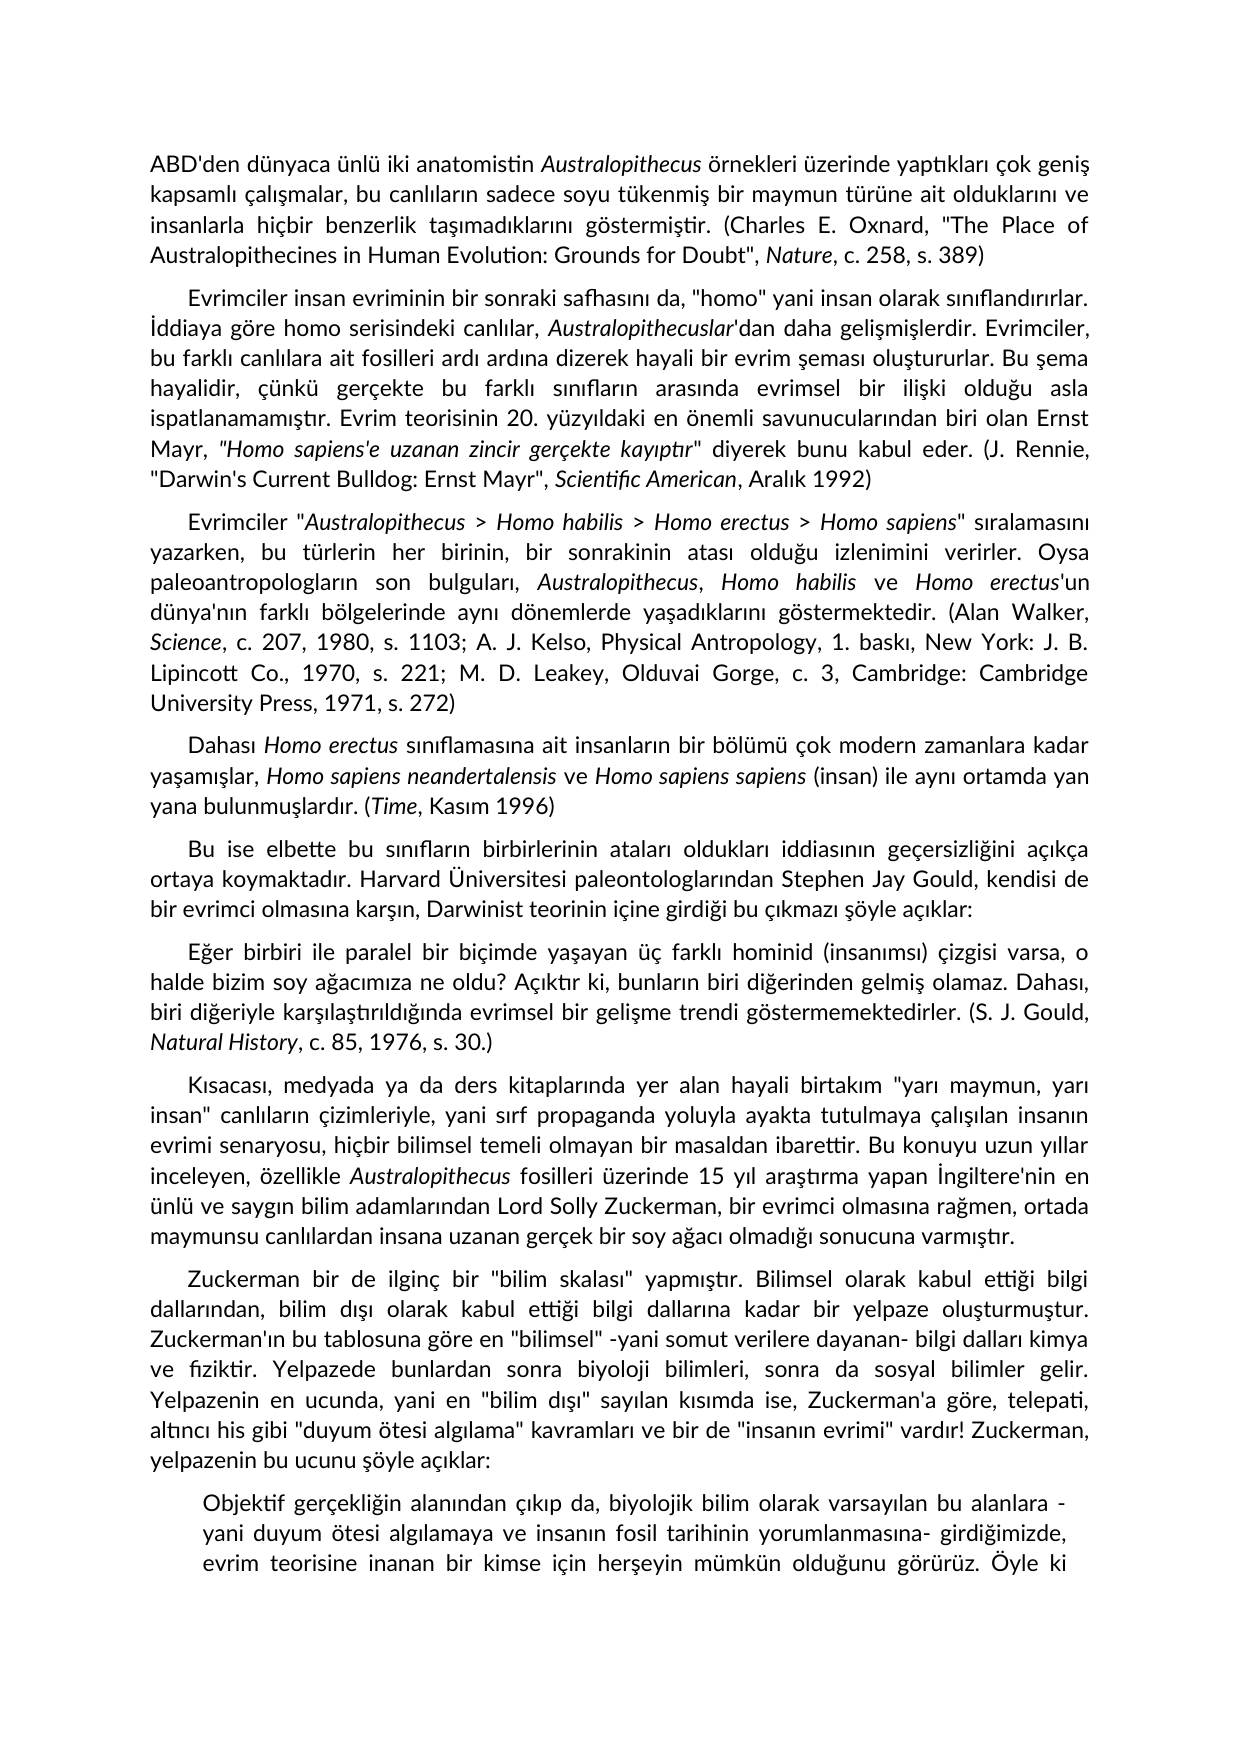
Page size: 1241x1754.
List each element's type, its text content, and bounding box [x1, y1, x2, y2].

text Zuckerman bir de ilginç bir "bilim skalası" yapmıştır. Bilimsel olarak kabul ettiği bilgi dallarından, bilim dışı olarak kabul ettiği bilgi dallarına kadar bir yelpaze oluşturmuştur. Zuckerman'ın bu tablosuna göre en "bilimsel" -yani somut verilere dayanan- bilgi dalları kimya ve fiziktir. Yelpazede bunlardan sonra biyoloji bilimleri, sonra da sosyal bilimler gelir. Yelpazenin en ucunda, yani en "bilim dışı" sayılan kısımda ise, Zuckerman'a göre, telepati, altıncı his gibi "duyum ötesi algılama" kavramları ve bir de "insanın evrimi" vardır! Zuckerman, yelpazenin bu ucunu şöyle açıklar: [150, 1264, 1090, 1473]
text Bu ise elbette bu sınıfların birbirlerinin ataları oldukları iddiasının geçersizliğini açıkça ortaya koymaktadır. Harvard Üniversitesi paleontologlarından Stephen Jay Gould, kendisi de bir evrimci olmasına karşın, Darwinist teorinin içine girdiği bu çıkmazı şöyle açıklar: [150, 834, 1090, 922]
text Dahası Homo erectus sınıflamasına ait insanların bir bölümü çok modern zamanlara kadar yaşamışlar, Homo sapiens neandertalensis ve Homo sapiens sapiens (insan) ile aynı ortamda yan yana bulunmuşlardır. (Time, Kasım 1996) [150, 731, 1090, 819]
text Eğer birbiri ile paralel bir biçimde yaşayan üç farklı hominid (insanımsı) çizgisi varsa, o halde bizim soy ağacımıza ne oldu? Açıktır ki, bunların biri diğerinden gelmiş olamaz. Dahası, biri diğeriyle karşılaştırıldığında evrimsel bir gelişme trendi göstermemektedirler. (S. J. Gould, Natural History, c. 85, 1976, s. 30.) [150, 937, 1090, 1056]
text Objektif gerçekliğin alanından çıkıp da, biyolojik bilim olarak varsayılan bu alanlara -yani duyum ötesi algılamaya ve insanın fosil tarihinin yorumlanmasına- girdiğimizde, evrim teorisine inanan bir kimse için herşeyin mümkün olduğunu görürüz. Öyle ki [202, 1488, 1068, 1576]
text Kısacası, medyada ya da ders kitaplarında yer alan hayali birtakım "yarı maymun, yarı insan" canlıların çizimleriyle, yani sırf propaganda yoluyla ayakta tutulmaya çalışılan insanın evrimi senaryosu, hiçbir bilimsel temeli olmayan bir masaldan ibarettir. Bu konuyu uzun yıllar inceleyen, özellikle Australopithecus fosilleri üzerinde 15 yıl araştırma yapan İngiltere'nin en ünlü ve saygın bilim adamlarından Lord Solly Zuckerman, bir evrimci olmasına rağmen, ortada maymunsu canlılardan insana uzanan gerçek bir soy ağacı olmadığı sonucuna varmıştır. [150, 1071, 1090, 1249]
text Evrimciler "Australopithecus > Homo habilis > Homo erectus > Homo sapiens" sıralamasını yazarken, bu türlerin her birinin, bir sonrakinin atası olduğu izlenimini verirler. Oysa paleoantropologların son bulguları, Australopithecus, Homo habilis ve Homo erectus'un dünya'nın farklı bölgelerinde aynı dönemlerde yaşadıklarını göstermektedir. (Alan Walker, Science, c. 207, 1980, s. 1103; A. J. Kelso, Physical Antropology, 1. baskı, New York: J. B. Lipincott Co., 1970, s. 221; M. D. Leakey, Olduvai Gorge, c. 3, Cambridge: Cambridge University Press, 1971, s. 272) [150, 507, 1090, 716]
text Evrimciler insan evriminin bir sonraki safhasını da, "homo" yani insan olarak sınıflandırırlar. İddiaya göre homo serisindeki canlılar, Australopithecuslar'dan daha gelişmişlerdir. Evrimciler, bu farklı canlılara ait fosilleri ardı ardına dizerek hayali bir evrim şeması oluştururlar. Bu şema hayalidir, çünkü gerçekte bu farklı sınıfların arasında evrimsel bir ilişki olduğu asla ispatlanamamıştır. Evrim teorisinin 20. yüzyıldaki en önemli savunucularından biri olan Ernst Mayr, "Homo sapiens'e uzanan zincir gerçekte kayıptır" diyerek bunu kabul eder. (J. Rennie, "Darwin's Current Bulldog: Ernst Mayr", Scientific American, Aralık 1992) [150, 283, 1090, 492]
text ABD'den dünyaca ünlü iki anatomistin Australopithecus örnekleri üzerinde yaptıkları çok geniş kapsamlı çalışmalar, bu canlıların sadece soyu tükenmiş bir maymun türüne ait olduklarını ve insanlarla hiçbir benzerlik taşımadıklarını göstermiştir. (Charles E. Oxnard, "The Place of Australopithecines in Human Evolution: Grounds for Doubt", Nature, c. 258, s. 389) [150, 150, 1090, 268]
